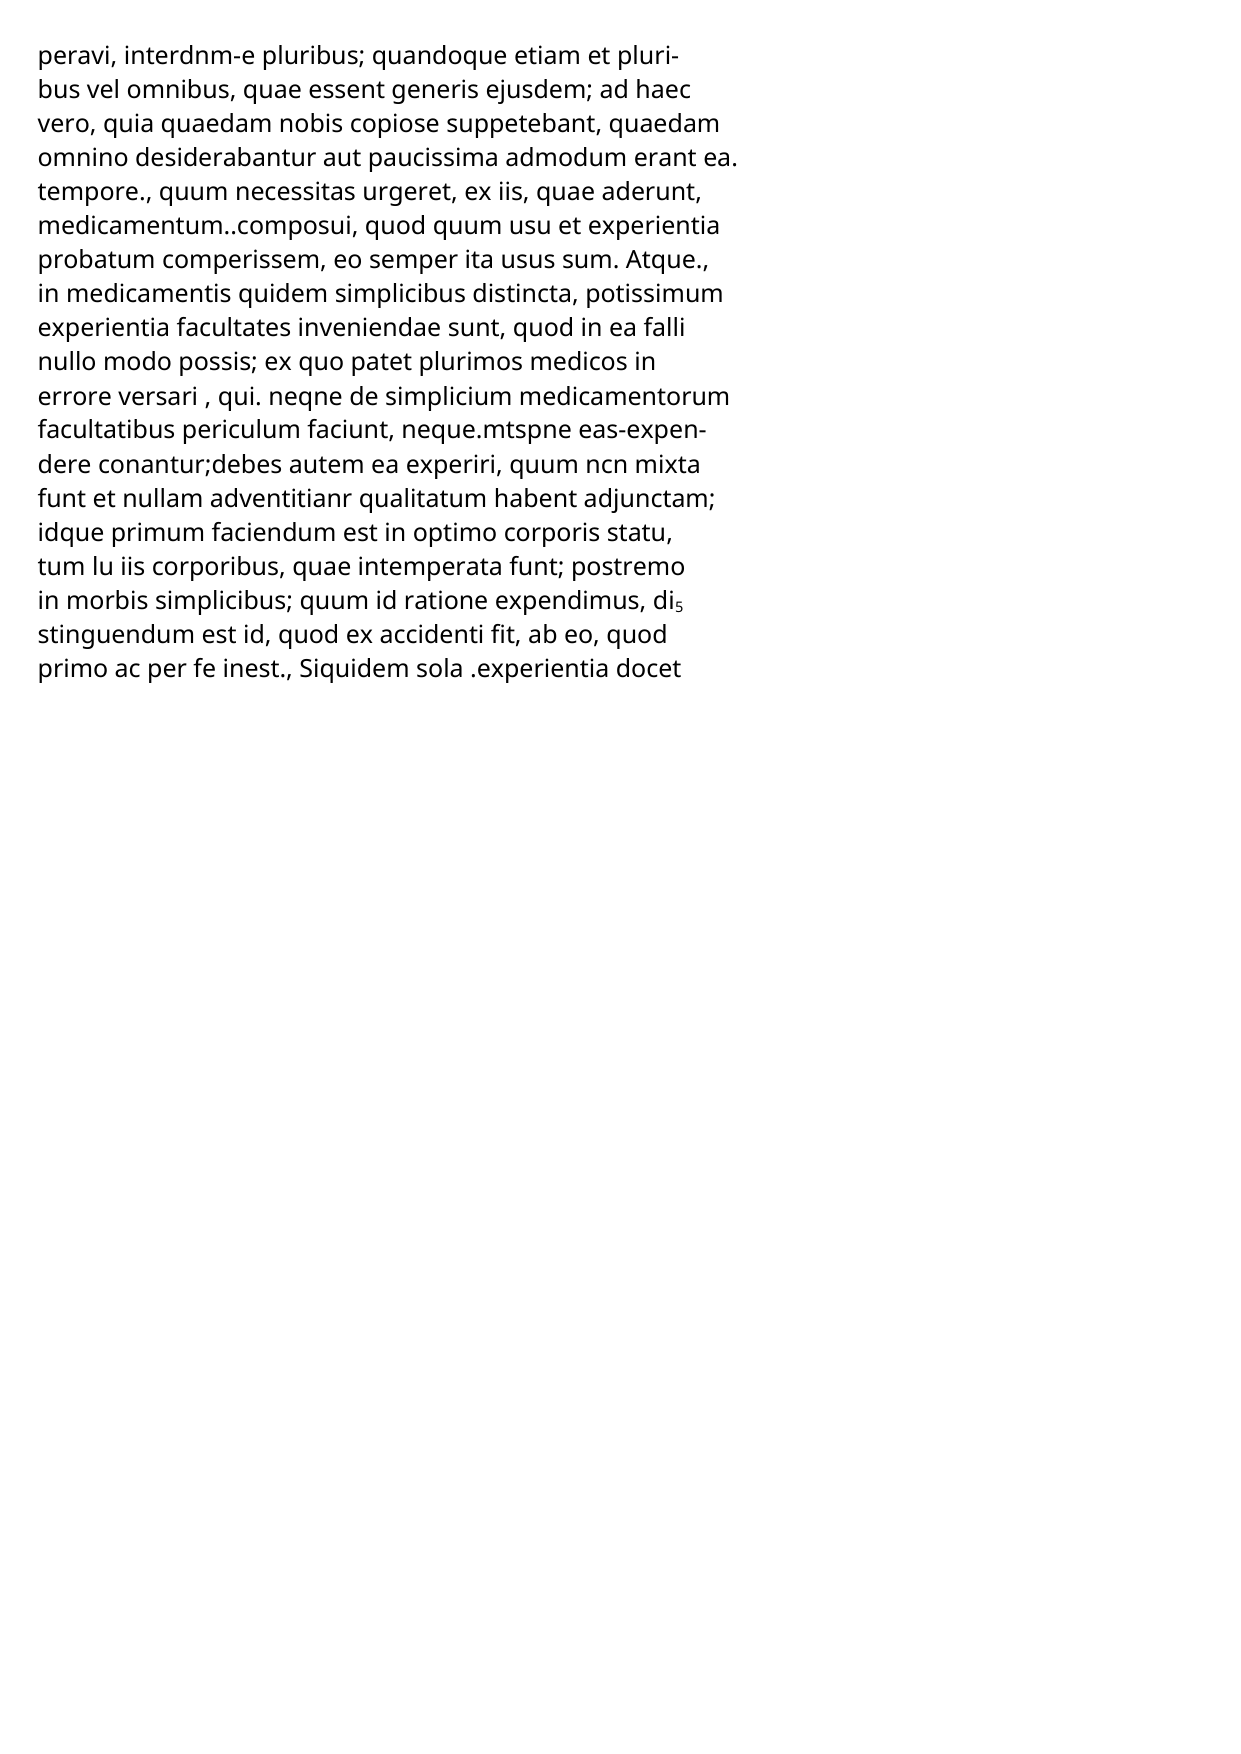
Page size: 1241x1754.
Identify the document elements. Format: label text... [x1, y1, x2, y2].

text peravi, interdnm-e pluribus; quandoque etiam et pluri- bus vel omnibus, quae essent generis ejusdem; ad haec vero, quia quaedam nobis copiose suppetebant, quaedam omnino desiderabantur aut paucissima admodum erant ea. tempore., quum necessitas urgeret, ex iis, quae aderunt, medicamentum..composui, quod quum usu et experientia probatum comperissem, eo semper ita usus sum. Atque., in medicamentis quidem simplicibus distincta, potissimum experientia facultates inveniendae sunt, quod in ea falli nullo modo possis; ex quo patet plurimos medicos in errore versari , qui. neqne de simplicium medicamentorum facultatibus periculum faciunt, neque.mtspne eas-expen- dere conantur;debes autem ea experiri, quum ncn mixta funt et nullam adventitianr qualitatum habent adjunctam; idque primum faciendum est in optimo corporis statu, tum lu iis corporibus, quae intemperata funt; postremo in morbis simplicibus; quum id ratione expendimus, di5 stinguendum est id, quod ex accidenti fit, ab eo, quod primo ac per fe inest., Siquidem sola .experientia docet [37, 37, 1203, 685]
